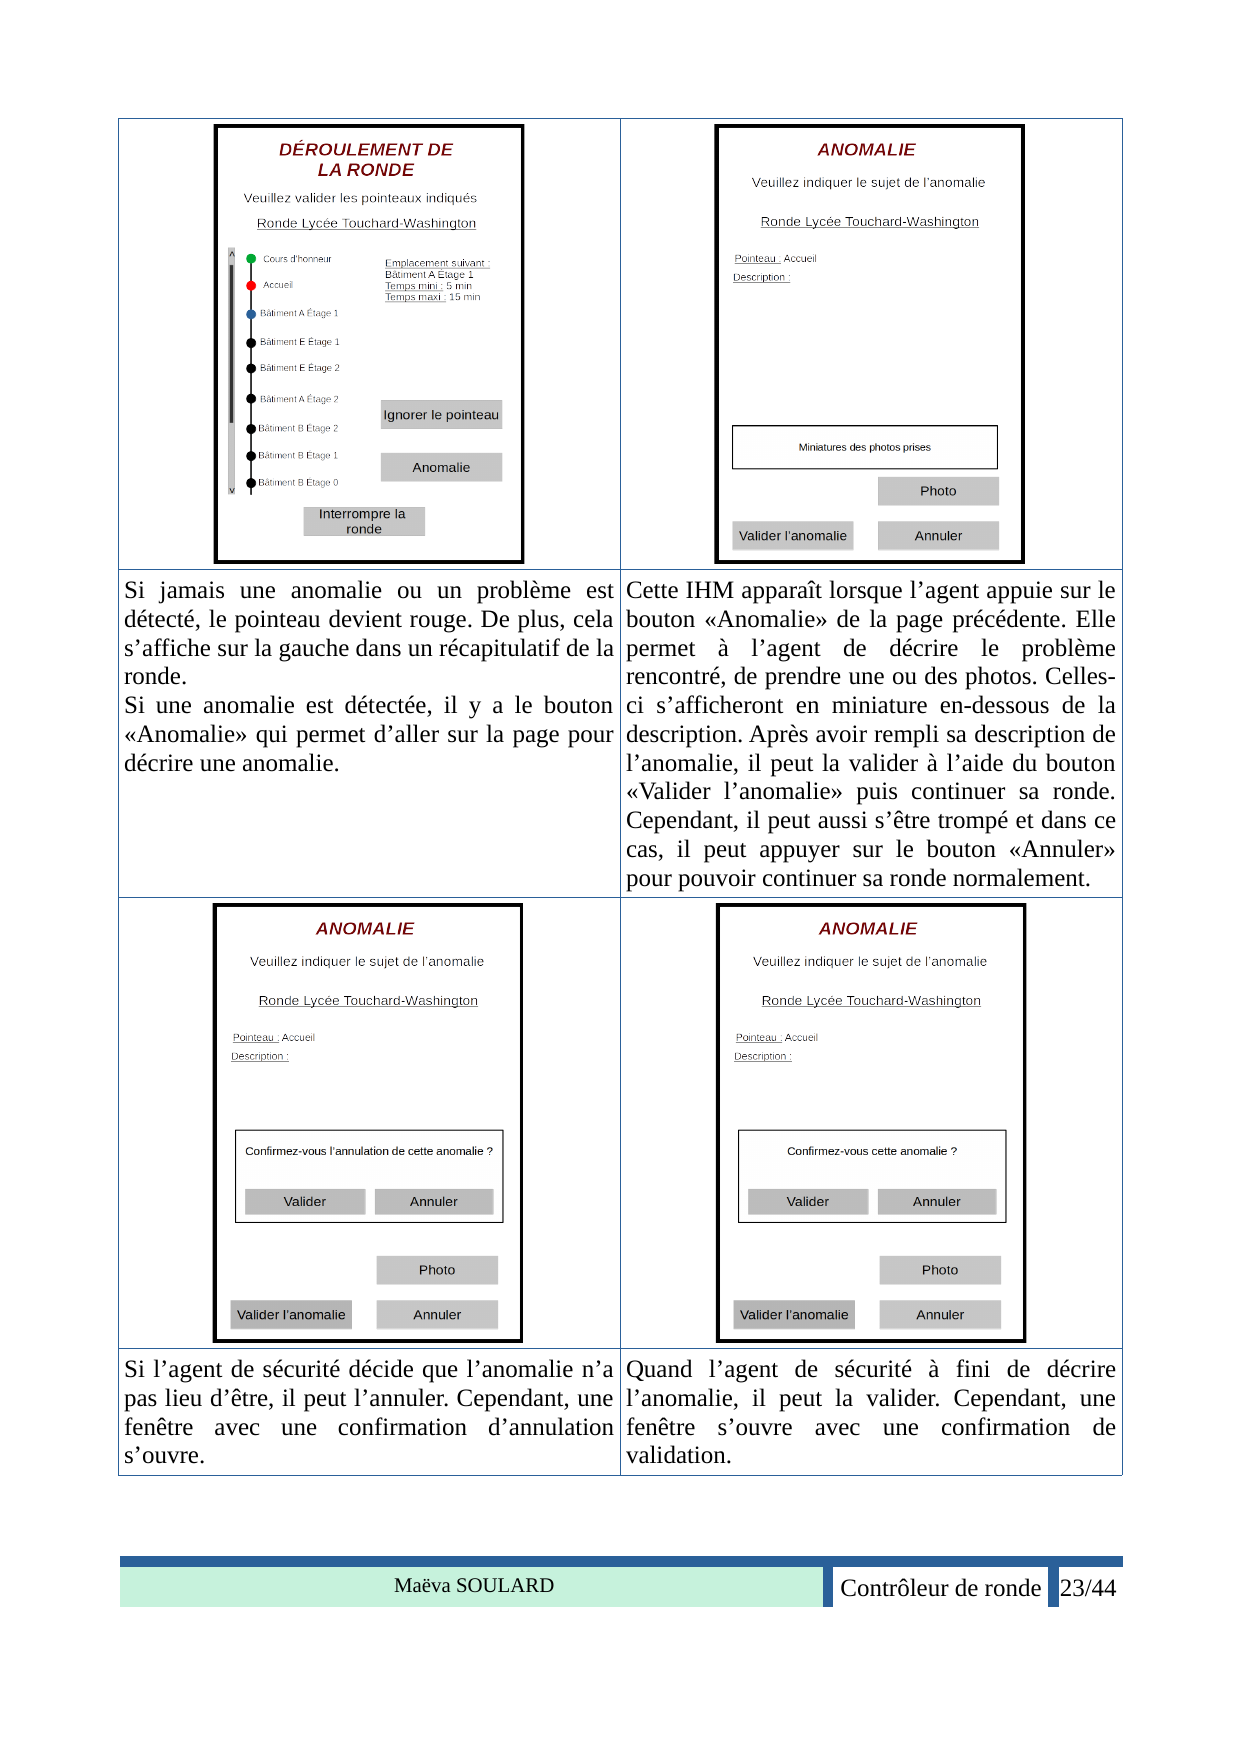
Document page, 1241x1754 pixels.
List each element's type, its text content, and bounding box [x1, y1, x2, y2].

picture [212, 903, 523, 1343]
table_cell [119, 119, 620, 569]
table_cell Cette IHM apparaît lorsque l’agent appuie sur le bouton «Anomalie» de la page précédente. Elle permet à l’agent de décrire le problème rencontré, de prendre une ou des photos. Celles-ci s’afficheront en miniature en-dessous de la description. Après avoir rempli sa description de l’anomalie, il peut la valider à l’aide du bouton «Valider l’anomalie» puis continuer sa ronde. Cependant, il peut aussi s’être trompé et dans ce cas, il peut appuyer sur le bouton «Annuler» pour pouvoir continuer sa ronde normalement. [621, 570, 1122, 897]
table_cell Quand l’agent de sécurité à fini de décrire l’anomalie, il peut la valider. Cependant, une fenêtre s’ouvre avec une confirmation de validation. [621, 1349, 1122, 1475]
picture [213, 124, 525, 564]
table_cell Si l’agent de sécurité décide que l’anomalie n’a pas lieu d’être, il peut l’annuler. Cependant, une fenêtre avec une confirmation d’annulation s’ouvre. [119, 1349, 620, 1475]
table_cell [621, 119, 1122, 569]
table_cell Si jamais une anomalie ou un problème est détecté, le pointeau devient rouge. De plus, cela s’affiche sur la gauche dans un récapitulatif de la ronde. Si une anomalie est détectée, il y a le bouton «Anomalie» qui permet d’aller sur la page pour décrire une anomalie. [119, 570, 620, 897]
picture [714, 124, 1025, 564]
table_cell [621, 898, 1122, 1348]
picture [715, 903, 1027, 1343]
table_cell [119, 898, 620, 1348]
